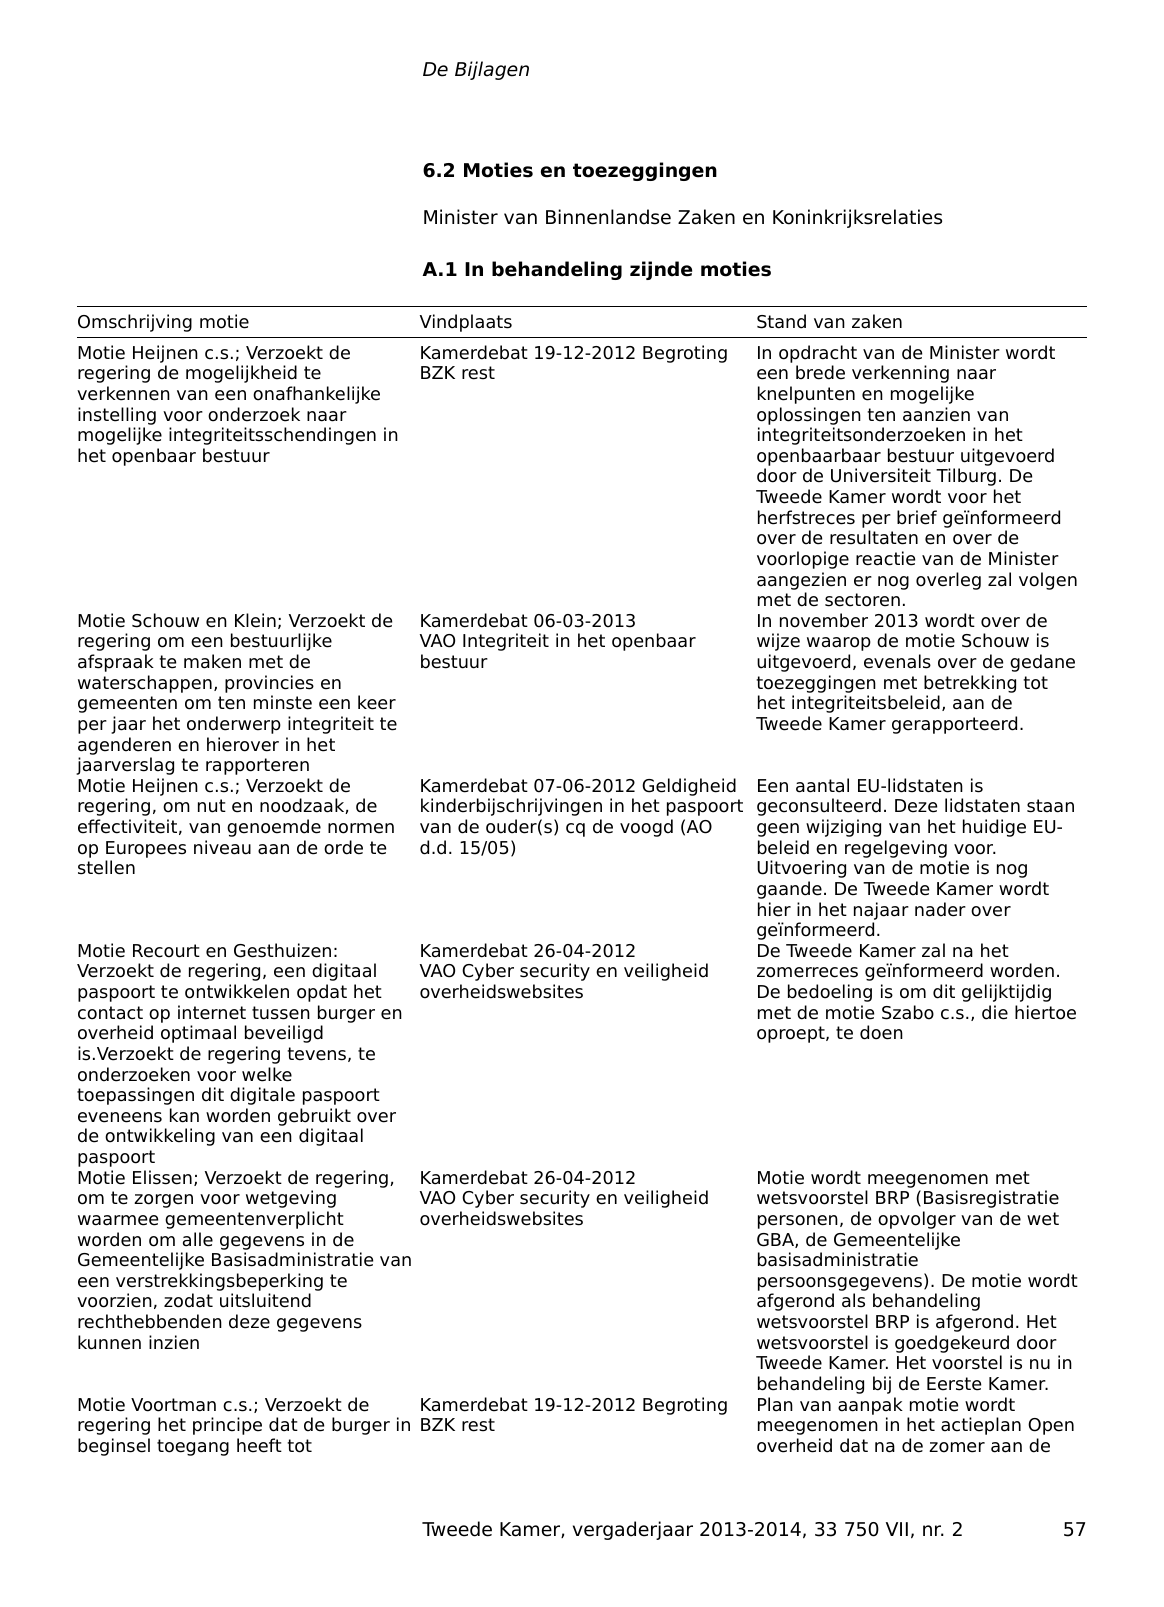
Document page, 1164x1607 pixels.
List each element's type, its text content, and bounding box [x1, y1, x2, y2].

table_header Omschrijving motie [77, 307, 413, 337]
table_cell Motie Recourt en Gesthuizen: Verzoekt de regering, een digitaal paspoort te ontwikkelen opdat het contact op internet tussen burger en overheid optimaal beveiligd is.Verzoekt de regering tevens, te onderzoeken voor welke toepassingen dit digitale paspoort eveneens kan worden gebruikt over de ontwikkeling van een digitaal paspoort [77, 941, 413, 1168]
table_cell Kamerdebat 19-12-2012 Begroting BZK rest [413, 1395, 750, 1456]
table_cell Motie wordt meegenomen met wetsvoorstel BRP (Basisregistratie personen, de opvolger van de wet GBA, de Gemeentelijke basisadministratie persoonsgegevens). De motie wordt afgerond als behandeling wetsvoorstel BRP is afgerond. Het wetsvoorstel is goedgekeurd door Tweede Kamer. Het voorstel is nu in behandeling bij de Eerste Kamer. [750, 1168, 1087, 1394]
text Minister van Binnenlandse Zaken en Koninkrijksrelaties [422, 207, 1087, 229]
table_cell In opdracht van de Minister wordt een brede verkenning naar knelpunten en mogelijke oplossingen ten aanzien van integriteitsonderzoeken in het openbaarbaar bestuur uitgevoerd door de Universiteit Tilburg. De Tweede Kamer wordt voor het herfstreces per brief geïnformeerd over de resultaten en over de voorlopige reactie van de Minister aangezien er nog overleg zal volgen met de sectoren. [750, 338, 1087, 611]
table_header Vindplaats [413, 307, 750, 337]
table_cell Kamerdebat 07-06-2012 Geldigheid kinderbijschrijvingen in het paspoort van de ouder(s) cq de voogd (AO d.d. 15/05) [413, 776, 750, 941]
table_cell Motie Heijnen c.s.; Verzoekt de regering, om nut en noodzaak, de effectiviteit, van genoemde normen op Europees niveau aan de orde te stellen [77, 776, 413, 941]
table_cell Motie Heijnen c.s.; Verzoekt de regering de mogelijkheid te verkennen van een onafhankelijke instelling voor onderzoek naar mogelijke integriteitsschendingen in het openbaar bestuur [77, 338, 413, 611]
table_cell Motie Elissen; Verzoekt de regering, om te zorgen voor wetgeving waarmee gemeentenverplicht worden om alle gegevens in de Gemeentelijke Basisadministratie van een verstrekkingsbeperking te voorzien, zodat uitsluitend rechthebbenden deze gegevens kunnen inzien [77, 1168, 413, 1394]
subtitle 6.2 Moties en toezeggingen [422, 160, 1087, 182]
table_cell Motie Voortman c.s.; Verzoekt de regering het principe dat de burger in beginsel toegang heeft tot [77, 1395, 413, 1456]
table_cell Kamerdebat 19-12-2012 Begroting BZK rest [413, 338, 750, 611]
subtitle A.1 In behandeling zijnde moties [422, 259, 1087, 281]
table_cell Kamerdebat 26-04-2012 VAO Cyber security en veiligheid overheidswebsites [413, 1168, 750, 1394]
table_cell In november 2013 wordt over de wijze waarop de motie Schouw is uitgevoerd, evenals over de gedane toezeggingen met betrekking tot het integriteitsbeleid, aan de Tweede Kamer gerapporteerd. [750, 611, 1087, 776]
table_header Stand van zaken [750, 307, 1087, 337]
table_cell Motie Schouw en Klein; Verzoekt de regering om een bestuurlijke afspraak te maken met de waterschappen, provincies en gemeenten om ten minste een keer per jaar het onderwerp integriteit te agenderen en hierover in het jaarverslag te rapporteren [77, 611, 413, 776]
table_cell Kamerdebat 26-04-2012 VAO Cyber security en veiligheid overheidswebsites [413, 941, 750, 1168]
table_cell Kamerdebat 06-03-2013 VAO Integriteit in het openbaar bestuur [413, 611, 750, 776]
table_cell Een aantal EU-lidstaten is geconsulteerd. Deze lidstaten staan geen wijziging van het huidige EU-beleid en regelgeving voor. Uitvoering van de motie is nog gaande. De Tweede Kamer wordt hier in het najaar nader over geïnformeerd. [750, 776, 1087, 941]
table_cell De Tweede Kamer zal na het zomerreces geïnformeerd worden. De bedoeling is om dit gelijktijdig met de motie Szabo c.s., die hiertoe oproept, te doen [750, 941, 1087, 1168]
table_cell Plan van aanpak motie wordt meegenomen in het actieplan Open overheid dat na de zomer aan de [750, 1395, 1087, 1456]
